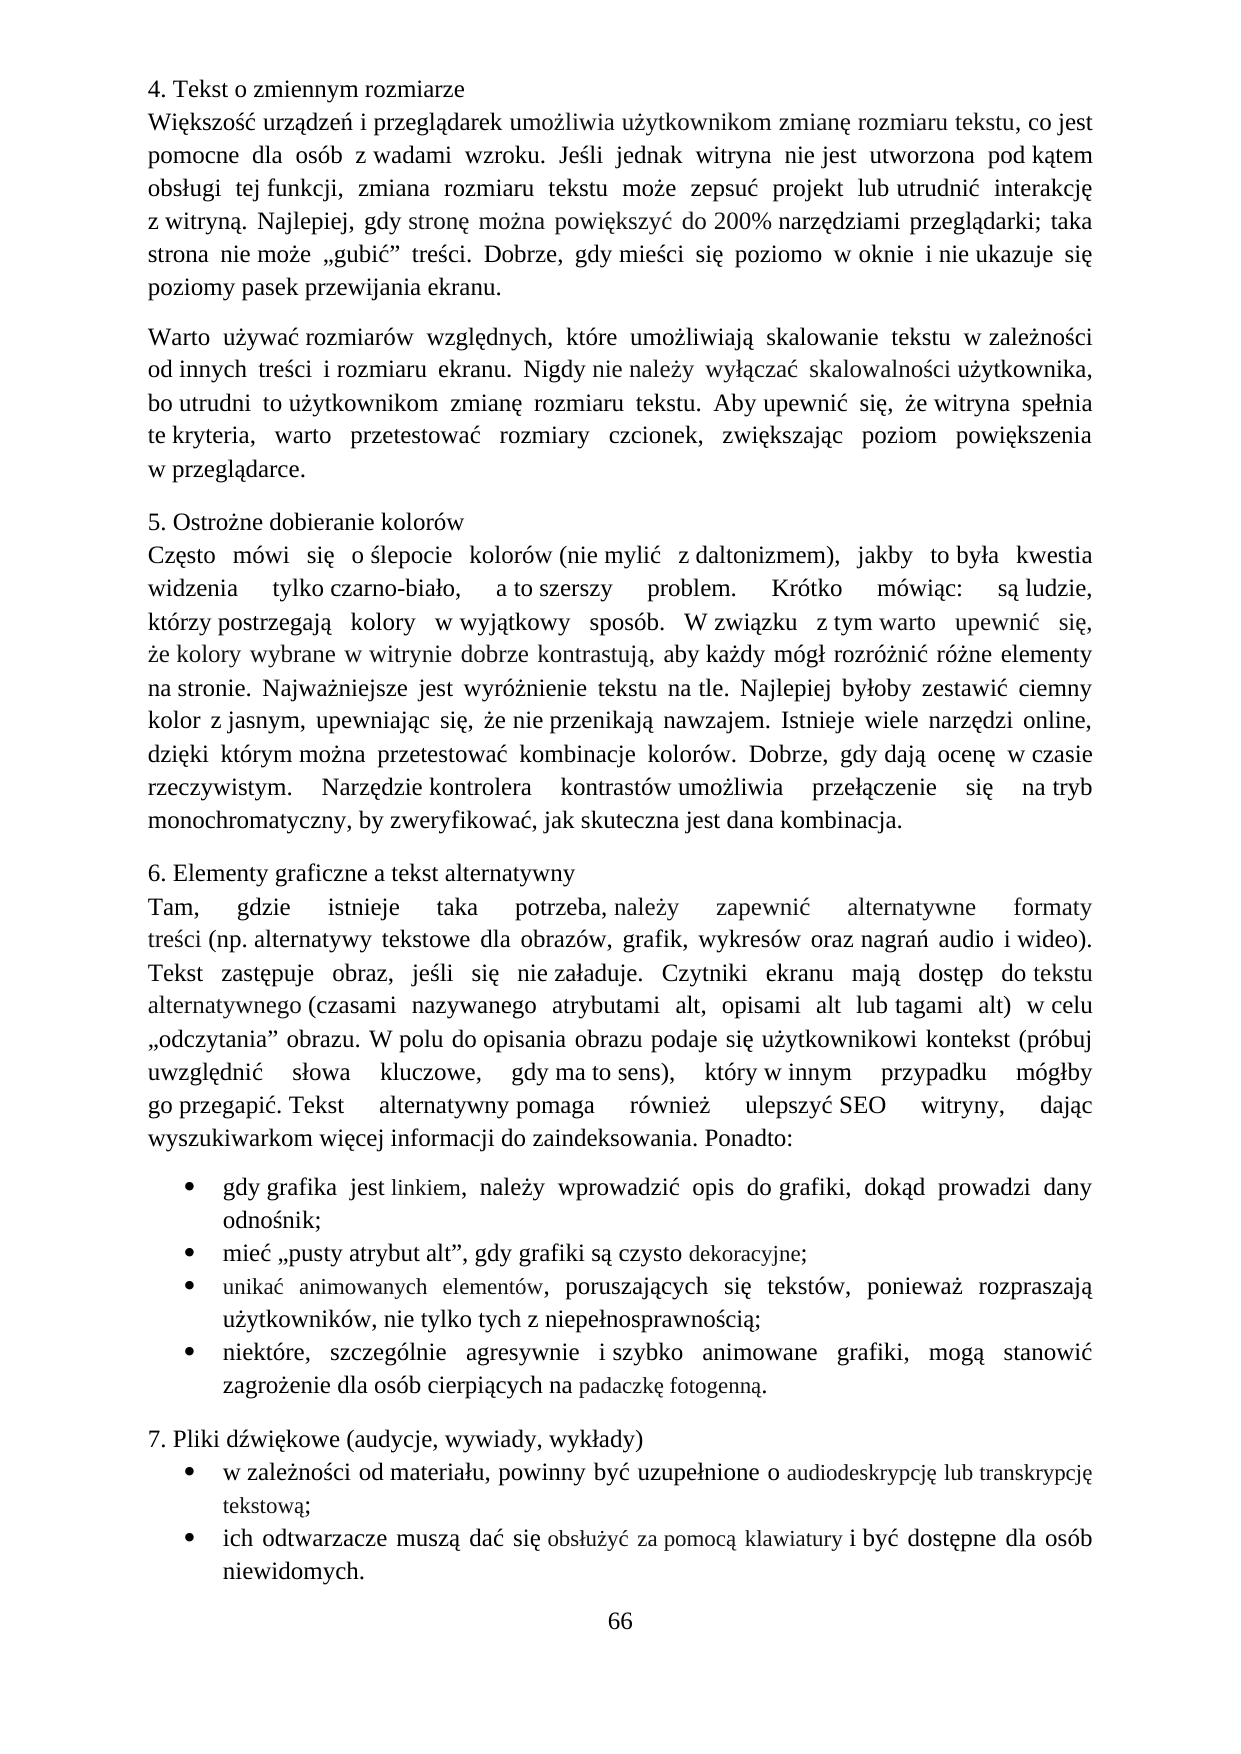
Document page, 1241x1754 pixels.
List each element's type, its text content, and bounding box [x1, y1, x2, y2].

list unikać animowanych elementów, poruszających się tekstów, ponieważ rozpraszają użytkowników, nie tylko tych z niepełnosprawnością; [185, 1271, 1093, 1333]
subtitle 5. Ostrożne dobieranie kolorów [148, 507, 1093, 536]
text Tam, gdzie istnieje taka potrzeba, należy zapewnić alternatywne formaty treści (np. alternatywy tekstowe dla obrazów, grafik, wykresów oraz nagrań audio i wideo). Tekst zastępuje obraz, jeśli się nie załaduje. Czytniki ekranu mają dostęp do tekstu alternatywnego (czasami nazywanego atrybutami alt, opisami alt lub tagami alt) w celu „odczytania” obrazu. W polu do opisania obrazu podaje się użytkownikowi kontekst (próbuj uwzględnić słowa kluczowe, gdy ma to sens), który w innym przypadku mógłby go przegapić. Tekst alternatywny pomaga również ulepszyć SEO witryny, dając wyszukiwarkom więcej informacji do zaindeksowania. Ponadto: [148, 892, 1093, 1151]
text Warto używać rozmiarów względnych, które umożliwiają skalowanie tekstu w zależności od innych treści i rozmiaru ekranu. Nigdy nie należy wyłączać skalowalności użytkownika, bo utrudni to użytkownikom zmianę rozmiaru tekstu. Aby upewnić się, że witryna spełnia te kryteria, warto przetestować rozmiary czcionek, zwiększając poziom powiększenia w przeglądarce. [148, 322, 1093, 482]
subtitle 7. Pliki dźwiękowe (audycje, wywiady, wykłady) [148, 1424, 1093, 1453]
subtitle 4. Tekst o zmiennym rozmiarze [148, 74, 1093, 102]
list w zależności od materiału, powinny być uzupełnione o audiodeskrypcję lub transkrypcję tekstową; [185, 1457, 1093, 1519]
text Większość urządzeń i przeglądarek umożliwia użytkownikom zmianę rozmiaru tekstu, co jest pomocne dla osób z wadami wzroku. Jeśli jednak witryna nie jest utworzona pod kątem obsługi tej funkcji, zmiana rozmiaru tekstu może zepsuć projekt lub utrudnić interakcję z witryną. Najlepiej, gdy stronę można powiększyć do 200% narzędziami przeglądarki; taka strona nie może „gubić” treści. Dobrze, gdy mieści się poziomo w oknie i nie ukazuje się poziomy pasek przewijania ekranu. [148, 107, 1093, 301]
list gdy grafika jest linkiem, należy wprowadzić opis do grafiki, dokąd prowadzi dany odnośnik; [185, 1172, 1093, 1234]
list niektóre, szczególnie agresywnie i szybko animowane grafiki, mogą stanowić zagrożenie dla osób cierpiących na padaczkę fotogenną. [185, 1337, 1093, 1399]
subtitle 6. Elementy graficzne a tekst alternatywny [148, 858, 1093, 887]
list ich odtwarzacze muszą dać się obsłużyć za pomocą klawiatury i być dostępne dla osób niewidomych. [185, 1523, 1093, 1585]
list mieć „pusty atrybut alt”, gdy grafiki są czysto dekoracyjne; [185, 1238, 1093, 1267]
text Często mówi się o ślepocie kolorów (nie mylić z daltonizmem), jakby to była kwestia widzenia tylko czarno-biało, a to szerszy problem. Krótko mówiąc: są ludzie, którzy postrzegają kolory w wyjątkowy sposób. W związku z tym warto upewnić się, że kolory wybrane w witrynie dobrze kontrastują, aby każdy mógł rozróżnić różne elementy na stronie. Najważniejsze jest wyróżnienie tekstu na tle. Najlepiej byłoby zestawić ciemny kolor z jasnym, upewniając się, że nie przenikają nawzajem. Istnieje wiele narzędzi online, dzięki którym można przetestować kombinacje kolorów. Dobrze, gdy dają ocenę w czasie rzeczywistym. Narzędzie kontrolera kontrastów umożliwia przełączenie się na tryb monochromatyczny, by zweryfikować, jak skuteczna jest dana kombinacja. [148, 541, 1093, 833]
